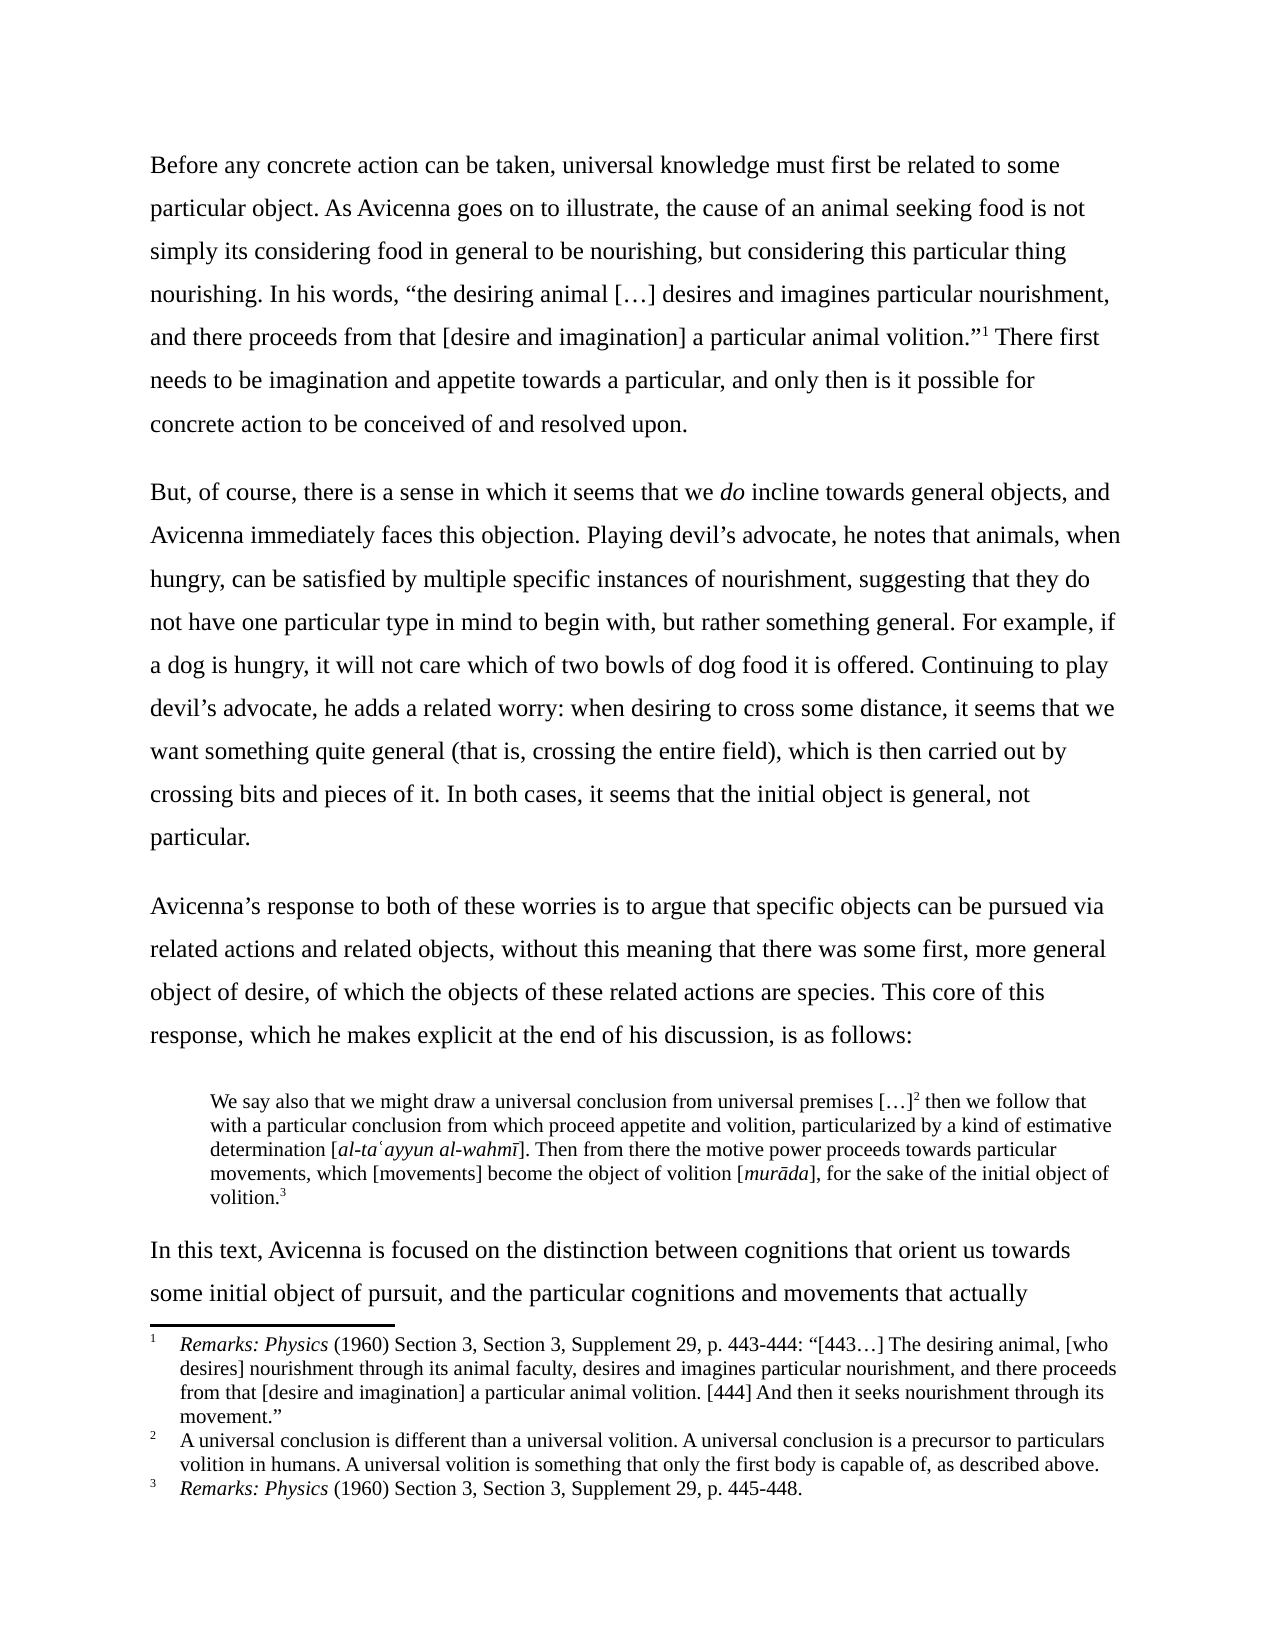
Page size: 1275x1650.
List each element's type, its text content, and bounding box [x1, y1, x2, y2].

text Remarks: Physics (1960) Section 3, Section 3, Supplement 29, p. 445-448. [150, 1476, 1125, 1500]
text A universal conclusion is different than a universal volition. A universal conclusion is a precursor to particulars volition in humans. A universal volition is something that only the first body is capable of, as described above. [150, 1428, 1125, 1476]
text But, of course, there is a sense in which it seems that we do incline towards general objects, and Avicenna immediately faces this objection. Playing devil’s advocate, he notes that animals, when hungry, can be satisfied by multiple specific instances of nourishment, suggesting that they do not have one particular type in mind to begin with, but rather something general. For example, if a dog is hungry, it will not care which of two bowls of dog food it is offered. Continuing to play devil’s advocate, he adds a related worry: when desiring to cross some distance, it seems that we want something quite general (that is, crossing the entire field), which is then carried out by crossing bits and pieces of it. In both cases, it seems that the initial object is general, not particular. [150, 477, 1125, 851]
text In this text, Avicenna is focused on the distinction between cognitions that orient us towards some initial object of pursuit, and the particular cognitions and movements that actually [150, 1235, 1125, 1307]
text Before any concrete action can be taken, universal knowledge must first be related to some particular object. As Avicenna goes on to illustrate, the cause of an animal seeking food is not simply its considering food in general to be nourishing, but considering this particular thing nourishing. In his words, “the desiring animal […] desires and imagines particular nourishment, and there proceeds from that [desire and imagination] a particular animal volition.” There first needs to be imagination and appetite towards a particular, and only then is it possible for concrete action to be conceived of and resolved upon. [150, 150, 1125, 437]
text Remarks: Physics (1960) Section 3, Section 3, Supplement 29, p. 443-444: “[443…] The desiring animal, [who desires] nourishment through its animal faculty, desires and imagines particular nourishment, and there proceeds from that [desire and imagination] a particular animal volition. [444] And then it seeks nourishment through its movement.” [150, 1332, 1125, 1428]
text Avicenna’s response to both of these worries is to argue that specific objects can be pursued via related actions and related objects, without this meaning that there was some first, more general object of desire, of which the objects of these related actions are species. This core of this response, which he makes explicit at the end of his discussion, is as follows: [150, 891, 1125, 1049]
text We say also that we might draw a universal conclusion from universal premises […] then we follow that with a particular conclusion from which proceed appetite and volition, particularized by a kind of estimative determination [al-taʿayyun al-wahmī]. Then from there the motive power proceeds towards particular movements, which [movements] become the object of volition [murāda], for the sake of the initial object of volition. [210, 1089, 1125, 1209]
